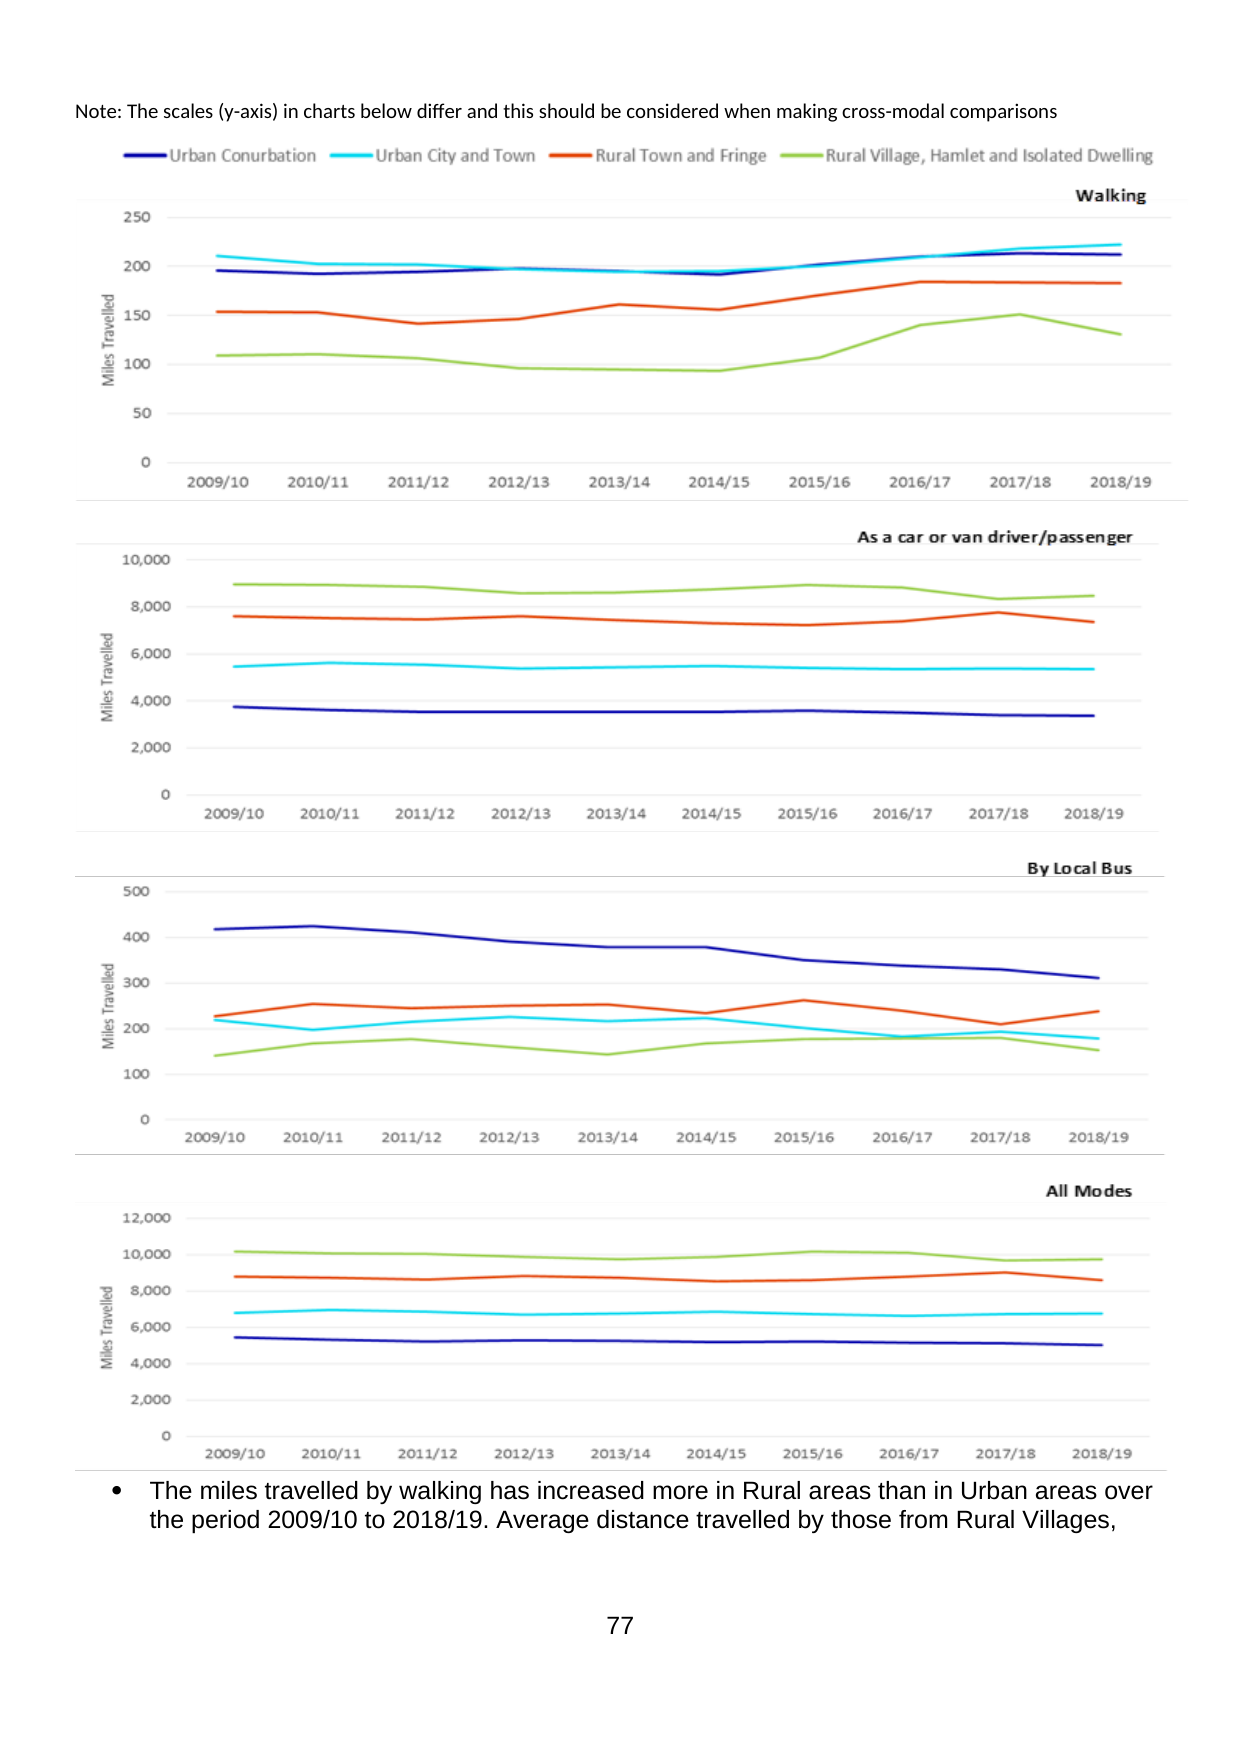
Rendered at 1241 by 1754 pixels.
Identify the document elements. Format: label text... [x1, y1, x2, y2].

list The miles travelled by walking has increased more in Rural areas than in Urban areas over the period 2009/10 to 2018/19. Average distance travelled by those from Rural Villages, [112, 1476, 1165, 1534]
text Note: The scales (y-axis) in charts below differ and this should be considered when making cross-modal comparisons [75, 98, 1165, 123]
